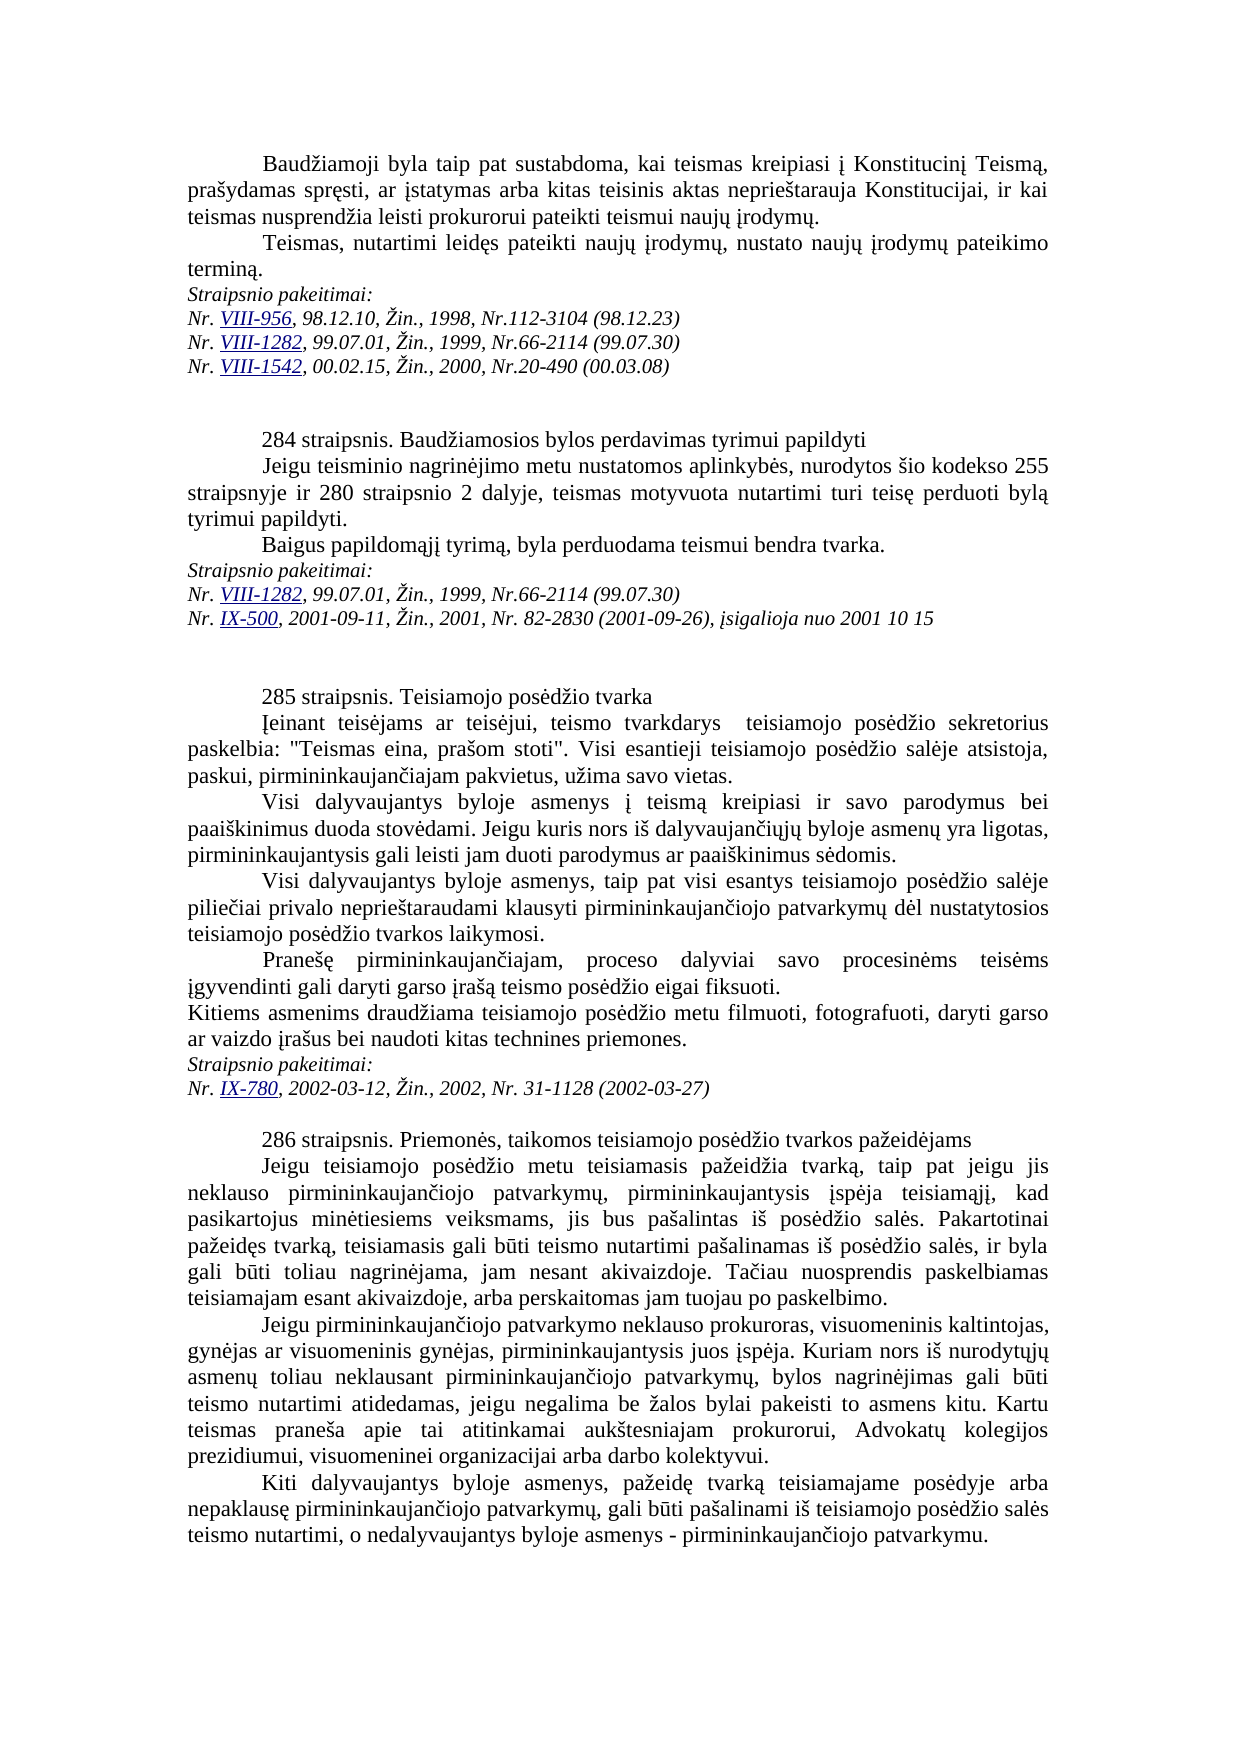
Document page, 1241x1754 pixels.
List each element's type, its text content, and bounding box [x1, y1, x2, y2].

text Pranešę pirmininkaujančiajam, proceso dalyviai savo procesinėms teisėms įgyvendinti gali daryti garso įrašą teismo posėdžio eigai fiksuoti. [187, 946, 1050, 999]
text Įeinant teisėjams ar teisėjui, teismo tvarkdarys teisiamojo posėdžio sekretorius paskelbia: "Teismas eina, prašom stoti". Visi esantieji teisiamojo posėdžio salėje atsistoja, paskui, pirmininkaujančiajam pakvietus, užima savo vietas. [187, 709, 1050, 788]
text Kiti dalyvaujantys byloje asmenys, pažeidę tvarką teisiamajame posėdyje arba nepaklausę pirmininkaujančiojo patvarkymų, gali būti pašalinami iš teisiamojo posėdžio salės teismo nutartimi, o nedalyvaujantys byloje asmenys - pirmininkaujančiojo patvarkymu. [187, 1469, 1050, 1548]
text Nr. VIII-1282, 99.07.01, Žin., 1999, Nr.66-2114 (99.07.30) [187, 582, 1050, 606]
text Nr. IX-780, 2002-03-12, Žin., 2002, Nr. 31-1128 (2002-03-27) [187, 1076, 1050, 1100]
text Nr. IX-500, 2001-09-11, Žin., 2001, Nr. 82-2830 (2001-09-26), įsigalioja nuo 2001 10 15 [187, 606, 1050, 630]
text 286 straipsnis. Priemonės, taikomos teisiamojo posėdžio tvarkos pažeidėjams [187, 1126, 1050, 1153]
text Nr. VIII-956, 98.12.10, Žin., 1998, Nr.112-3104 (98.12.23) [187, 306, 1050, 330]
text Nr. VIII-1282, 99.07.01, Žin., 1999, Nr.66-2114 (99.07.30) [187, 330, 1050, 354]
text Teismas, nutartimi leidęs pateikti naujų įrodymų, nustato naujų įrodymų pateikimo terminą. [187, 229, 1050, 282]
text Visi dalyvaujantys byloje asmenys, taip pat visi esantys teisiamojo posėdžio salėje piliečiai privalo neprieštaraudami klausyti pirmininkaujančiojo patvarkymų dėl nustatytosios teisiamojo posėdžio tvarkos laikymosi. [187, 867, 1050, 946]
text Straipsnio pakeitimai: [187, 558, 1050, 582]
text Straipsnio pakeitimai: [187, 1052, 1050, 1076]
text Baigus papildomąjį tyrimą, byla perduodama teismui bendra tvarka. [187, 532, 1050, 558]
text Nr. VIII-1542, 00.02.15, Žin., 2000, Nr.20-490 (00.03.08) [187, 354, 1050, 378]
text Visi dalyvaujantys byloje asmenys į teismą kreipiasi ir savo parodymus bei paaiškinimus duoda stovėdami. Jeigu kuris nors iš dalyvaujančiųjų byloje asmenų yra ligotas, pirmininkaujantysis gali leisti jam duoti parodymus ar paaiškinimus sėdomis. [187, 788, 1050, 867]
text Baudžiamoji byla taip pat sustabdoma, kai teismas kreipiasi į Konstitucinį Teismą, prašydamas spręsti, ar įstatymas arba kitas teisinis aktas neprieštarauja Konstitucijai, ir kai teismas nusprendžia leisti prokurorui pateikti teismui naujų įrodymų. [187, 150, 1050, 229]
text Jeigu pirmininkaujančiojo patvarkymo neklauso prokuroras, visuomeninis kaltintojas, gynėjas ar visuomeninis gynėjas, pirmininkaujantysis juos įspėja. Kuriam nors iš nurodytųjų asmenų toliau neklausant pirmininkaujančiojo patvarkymų, bylos nagrinėjimas gali būti teismo nutartimi atidedamas, jeigu negalima be žalos bylai pakeisti to asmens kitu. Kartu teismas praneša apie tai atitinkamai aukštesniajam prokurorui, Advokatų kolegijos prezidiumui, visuomeninei organizacijai arba darbo kolektyvui. [187, 1311, 1050, 1469]
text Jeigu teisminio nagrinėjimo metu nustatomos aplinkybės, nurodytos šio kodekso 255 straipsnyje ir 280 straipsnio 2 dalyje, teismas motyvuota nutartimi turi teisę perduoti bylą tyrimui papildyti. [187, 452, 1050, 532]
text 285 straipsnis. Teisiamojo posėdžio tvarka [187, 683, 1050, 709]
text Straipsnio pakeitimai: [187, 282, 1050, 306]
text Kitiems asmenims draudžiama teisiamojo posėdžio metu filmuoti, fotografuoti, daryti garso ar vaizdo įrašus bei naudoti kitas technines priemones. [187, 999, 1050, 1052]
text 284 straipsnis. Baudžiamosios bylos perdavimas tyrimui papildyti [187, 426, 1050, 452]
text Jeigu teisiamojo posėdžio metu teisiamasis pažeidžia tvarką, taip pat jeigu jis neklauso pirmininkaujančiojo patvarkymų, pirmininkaujantysis įspėja teisiamąjį, kad pasikartojus minėtiesiems veiksmams, jis bus pašalintas iš posėdžio salės. Pakartotinai pažeidęs tvarką, teisiamasis gali būti teismo nutartimi pašalinamas iš posėdžio salės, ir byla gali būti toliau nagrinėjama, jam nesant akivaizdoje. Tačiau nuosprendis paskelbiamas teisiamajam esant akivaizdoje, arba perskaitomas jam tuojau po paskelbimo. [187, 1153, 1050, 1311]
